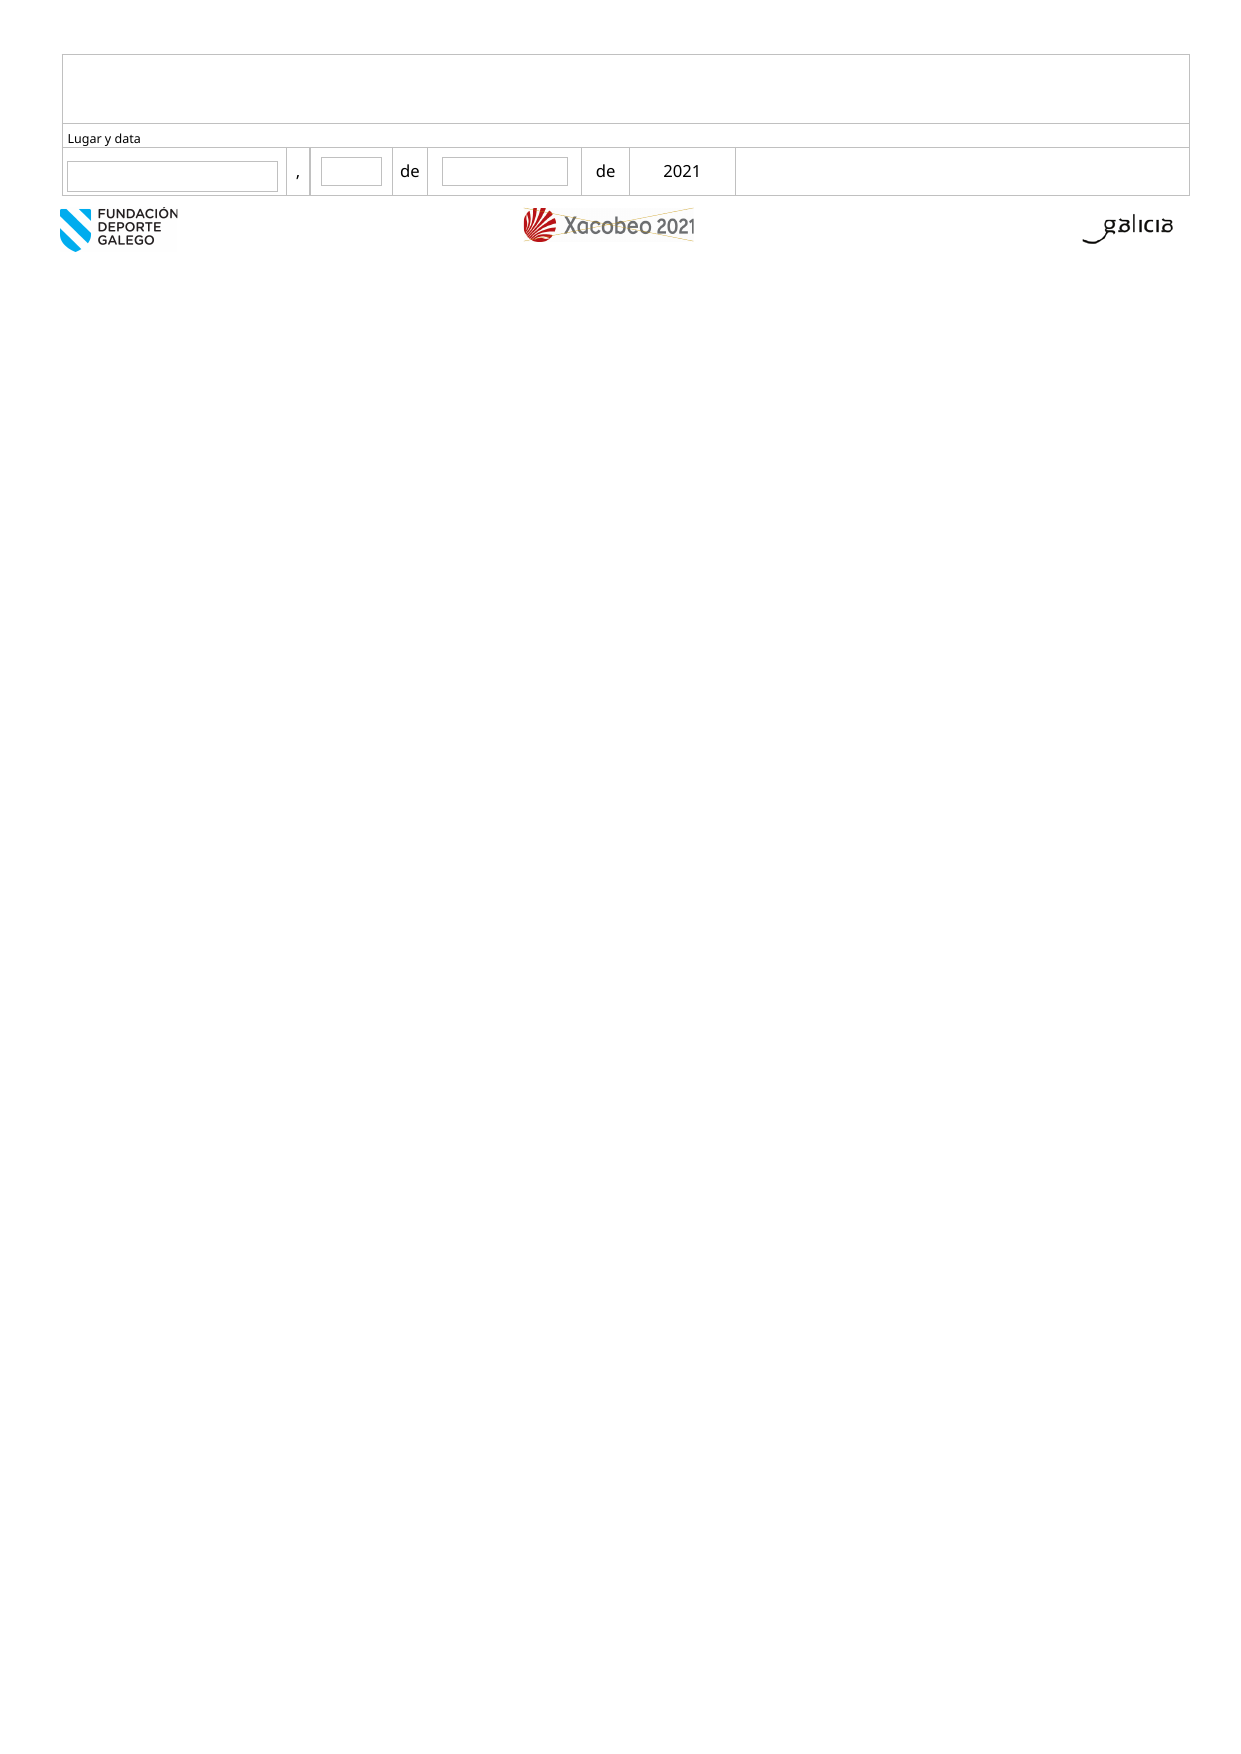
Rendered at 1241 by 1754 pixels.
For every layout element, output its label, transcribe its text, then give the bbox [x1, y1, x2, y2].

table_cell [311, 148, 392, 195]
table_cell [63, 148, 286, 195]
table_cell Lugar y data [63, 124, 1189, 147]
table_cell de [582, 148, 629, 195]
picture [1069, 200, 1189, 259]
picture [60, 241, 72, 252]
table_cell [428, 148, 581, 195]
table_cell [736, 148, 1189, 195]
table_cell [63, 55, 1189, 123]
table_cell de [393, 148, 427, 195]
picture [523, 209, 605, 240]
picture [612, 209, 694, 240]
picture [60, 207, 178, 252]
picture [530, 208, 687, 224]
picture [526, 225, 692, 242]
table_cell 2021 [630, 148, 735, 195]
table_cell , [287, 148, 309, 195]
